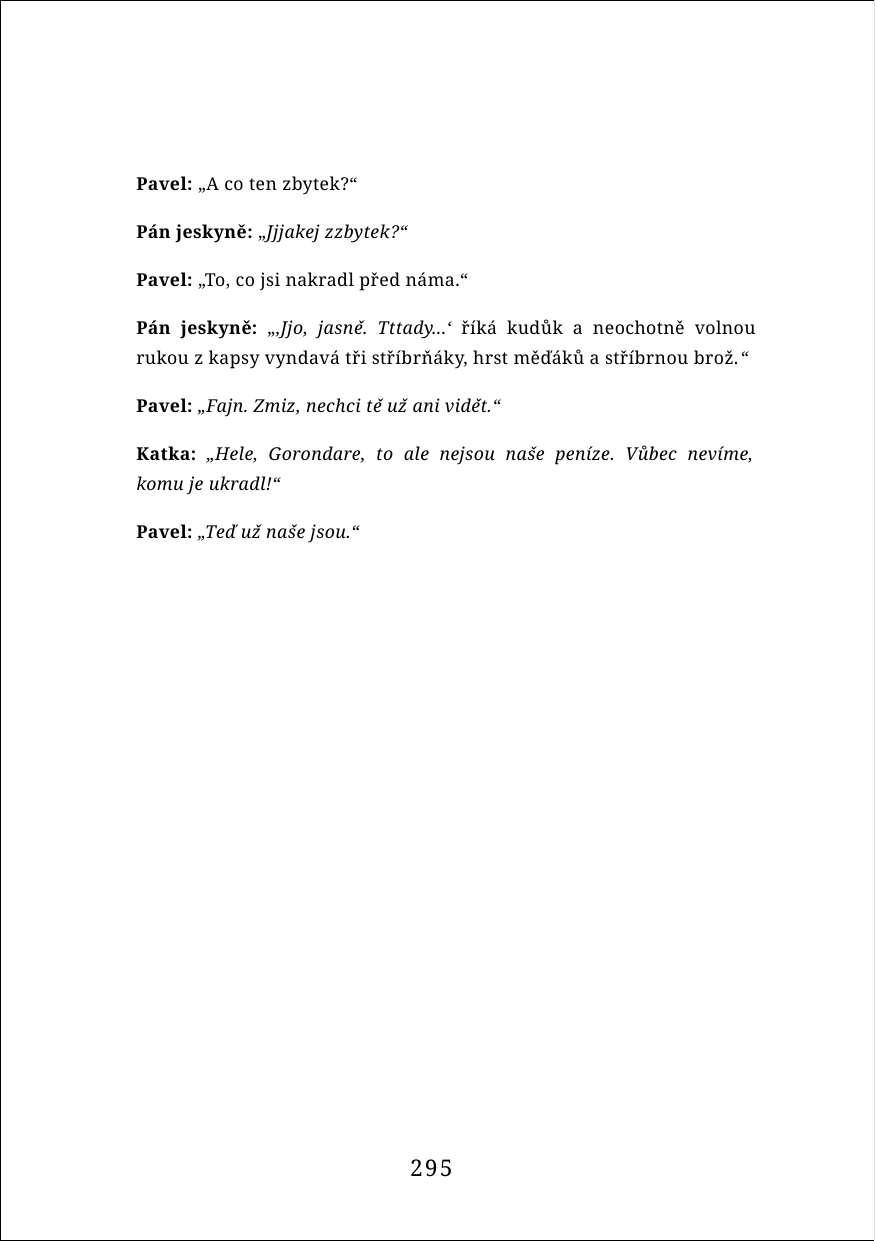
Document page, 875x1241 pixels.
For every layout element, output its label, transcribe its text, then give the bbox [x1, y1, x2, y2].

text Pavel: „A co ten zbytek?“ [136, 172, 756, 196]
text Pavel: „Fajn. Zmiz, nechci tě už ani vidět.“ [136, 394, 756, 418]
text Pavel: „Teď už naše jsou.“ [136, 520, 756, 544]
text Katka: „Hele, Gorondare, to ale nejsou naše peníze. Vůbec nevíme, komu je ukradl!“ [136, 442, 756, 496]
text Pán jeskyně: „‚Jjo, jasně. Tttady...‘ říká kudůk a neochotně volnou rukou z kapsy vyndavá tři stříbrňáky, hrst měďáků a stříbrnou brož.“ [136, 316, 756, 370]
text Pavel: „To, co jsi nakradl před náma.“ [136, 268, 756, 292]
text Pán jeskyně: „Jjjakej zzbytek?“ [136, 220, 756, 244]
